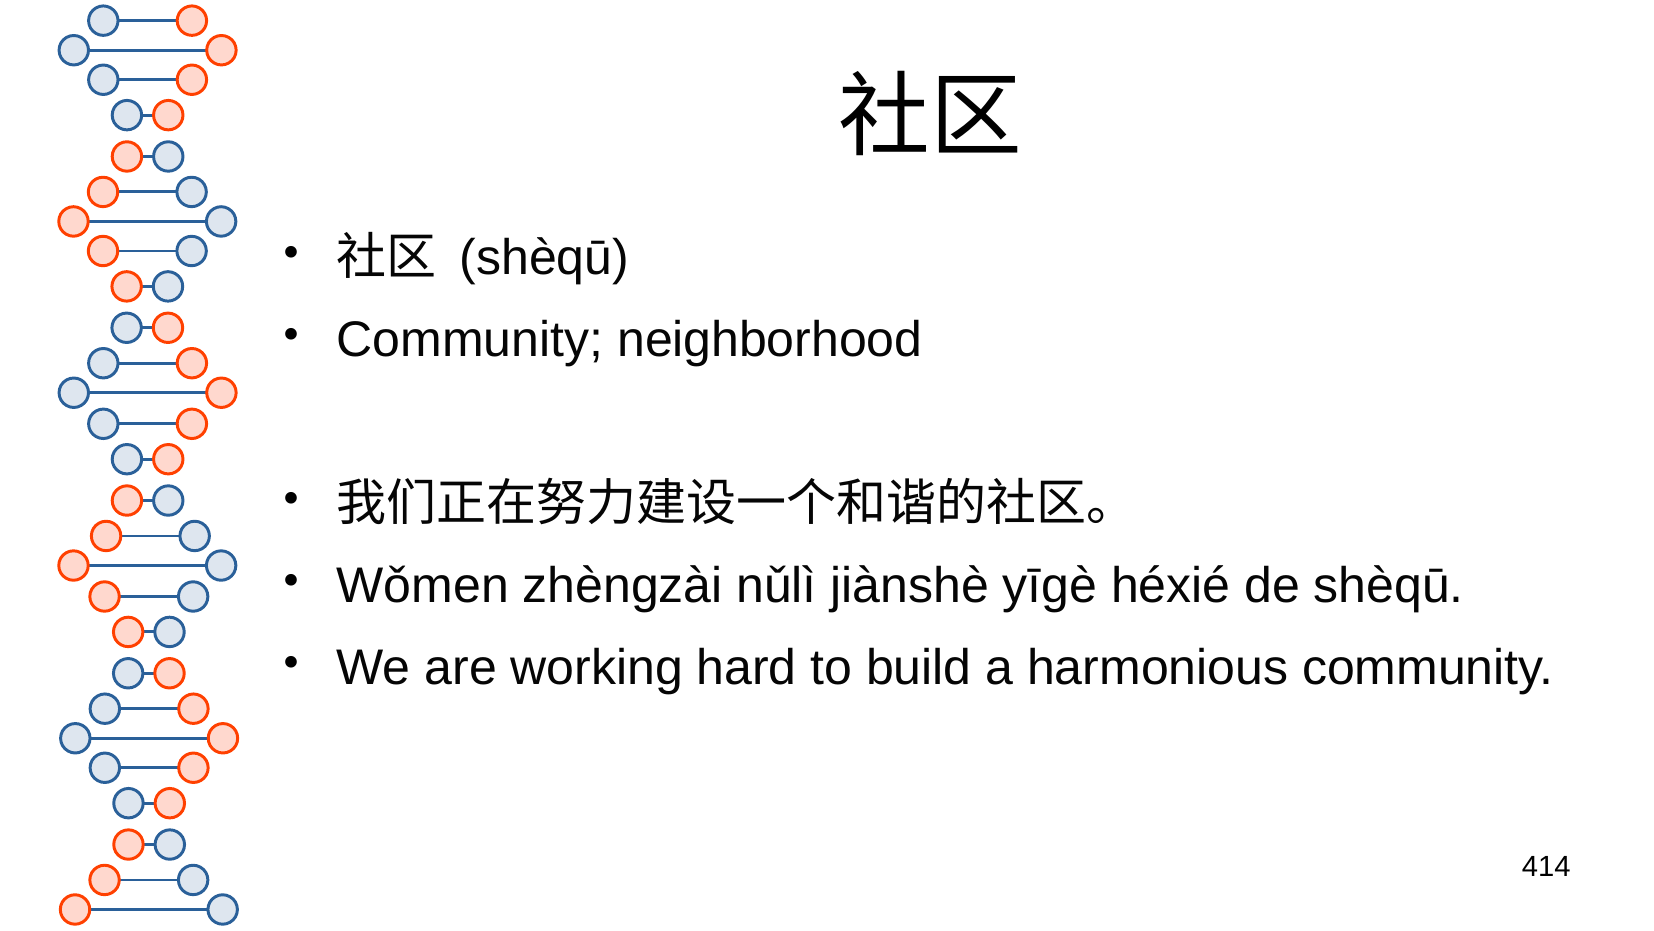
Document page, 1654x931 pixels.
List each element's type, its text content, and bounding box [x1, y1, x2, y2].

list 社区 (shèqū) Community; neighborhood 我们正在努力建设一个和谐的社区。 Wǒmen zhèngzài nǔlì jiànshè yīgè héxié de shèqū. We are working hard to build a harmonious community. [265, 224, 1595, 764]
title 社区 [265, 35, 1595, 189]
